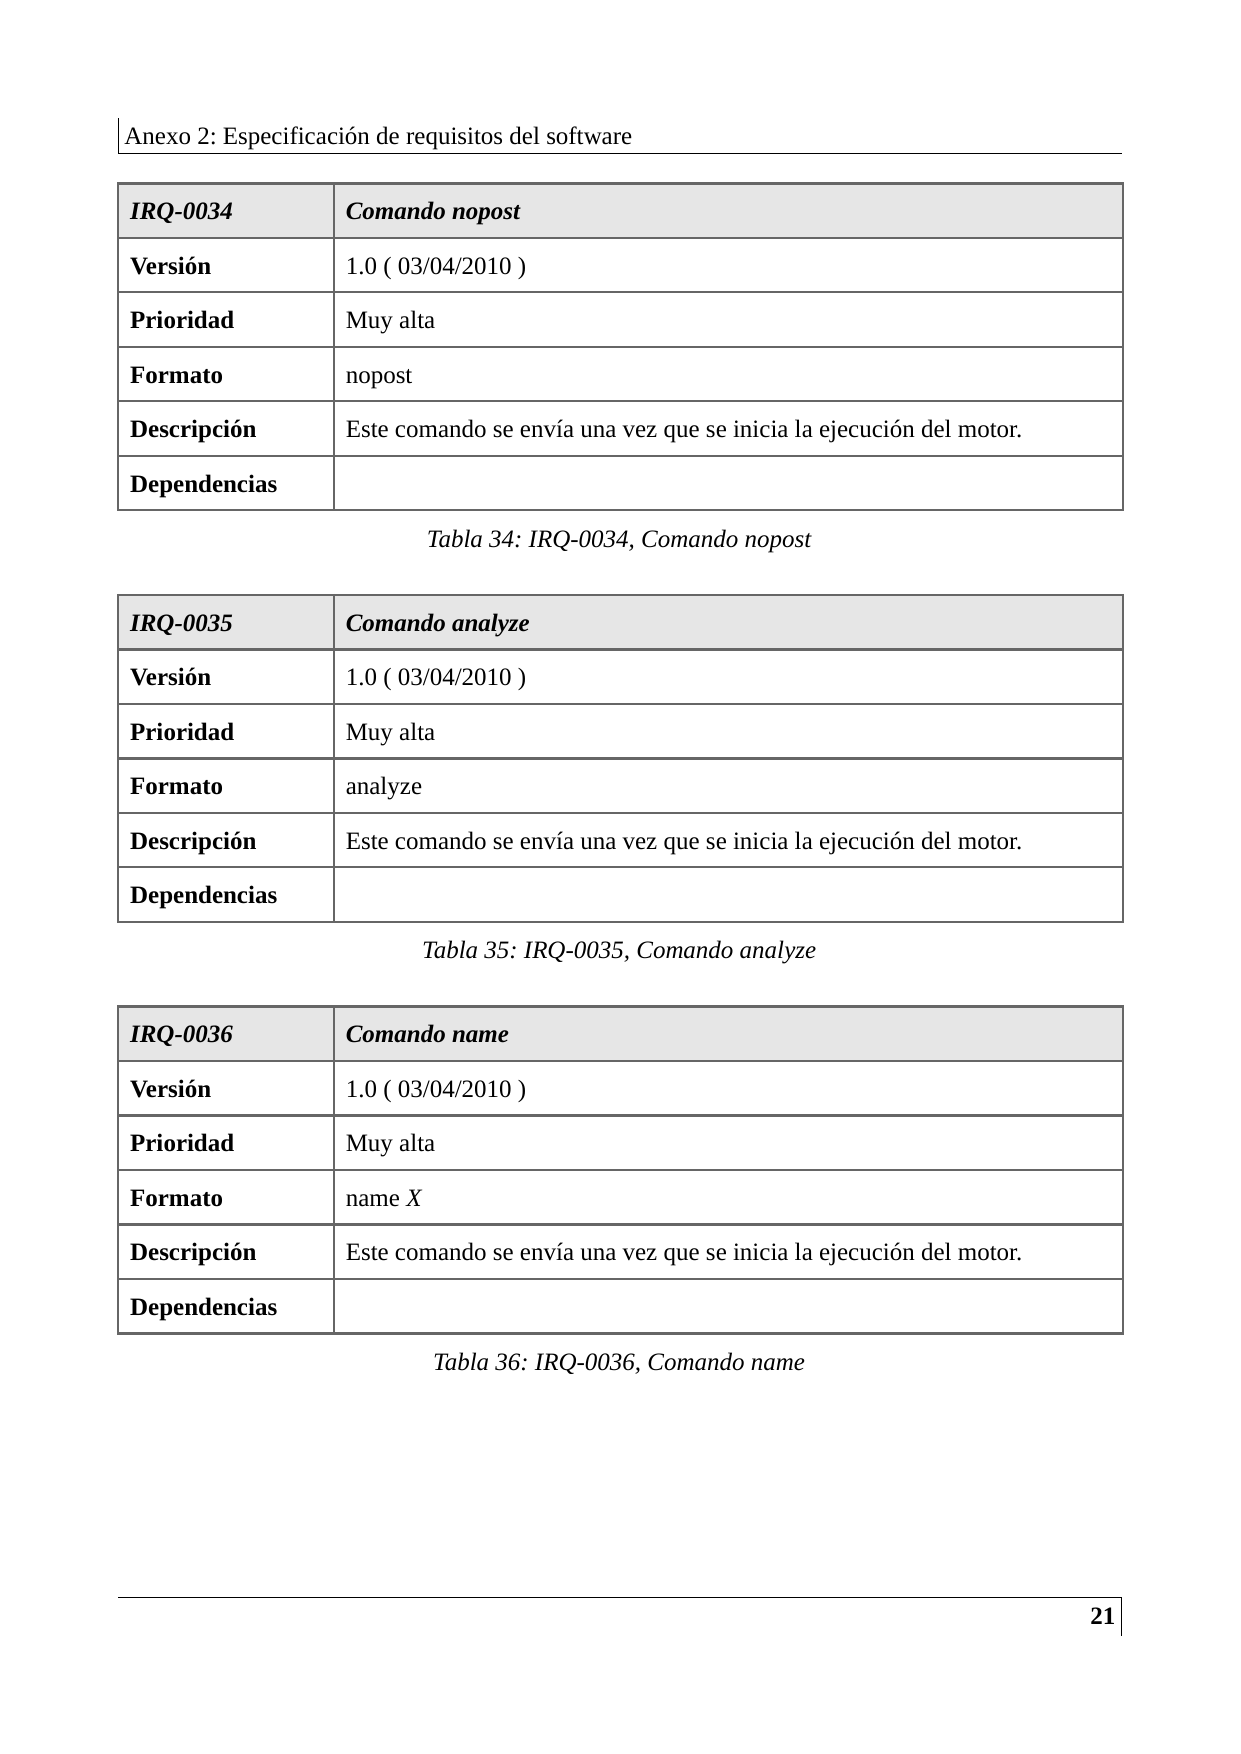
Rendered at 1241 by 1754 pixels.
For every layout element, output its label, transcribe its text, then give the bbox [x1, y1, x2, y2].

table_cell Formato [119, 1171, 333, 1223]
table_cell Descripción [119, 402, 333, 455]
table_cell 1.0 ( 03/04/2010 ) [335, 1062, 1122, 1114]
table_cell Este comando se envía una vez que se inicia la ejecución del motor. [335, 402, 1122, 455]
table_header IRQ-0035 [119, 596, 333, 648]
text Tabla 34: IRQ-0034, Comando nopost [118, 524, 1122, 553]
table_cell analyze [335, 760, 1122, 812]
table_cell Dependencias [119, 1280, 333, 1332]
table_cell nopost [335, 348, 1122, 400]
text Tabla 36: IRQ-0036, Comando name [118, 1347, 1122, 1376]
table_cell [335, 1280, 1122, 1332]
table_cell [335, 868, 1122, 921]
table_cell Muy alta [335, 705, 1122, 757]
table_cell Prioridad [119, 1117, 333, 1169]
table_header Comando analyze [335, 596, 1122, 648]
table_cell Versión [119, 651, 333, 703]
table_cell [335, 457, 1122, 509]
table_cell Este comando se envía una vez que se inicia la ejecución del motor. [335, 814, 1122, 866]
table_cell Descripción [119, 1226, 333, 1278]
table_cell Muy alta [335, 1117, 1122, 1169]
table_cell Descripción [119, 814, 333, 866]
table_cell Muy alta [335, 293, 1122, 346]
table_cell 1.0 ( 03/04/2010 ) [335, 651, 1122, 703]
table_cell Dependencias [119, 868, 333, 921]
table_header Comando nopost [335, 185, 1122, 237]
table_header IRQ-0036 [119, 1008, 333, 1060]
table_cell name X [335, 1171, 1122, 1223]
table_cell Dependencias [119, 457, 333, 509]
table_cell Formato [119, 760, 333, 812]
table_cell Versión [119, 239, 333, 291]
table_header IRQ-0034 [119, 185, 333, 237]
table_cell Versión [119, 1062, 333, 1114]
table_cell 1.0 ( 03/04/2010 ) [335, 239, 1122, 291]
table_cell Formato [119, 348, 333, 400]
text Tabla 35: IRQ-0035, Comando analyze [118, 935, 1122, 964]
table_cell Este comando se envía una vez que se inicia la ejecución del motor. [335, 1226, 1122, 1278]
table_cell Prioridad [119, 705, 333, 757]
table_cell Prioridad [119, 293, 333, 346]
table_header Comando name [335, 1008, 1122, 1060]
